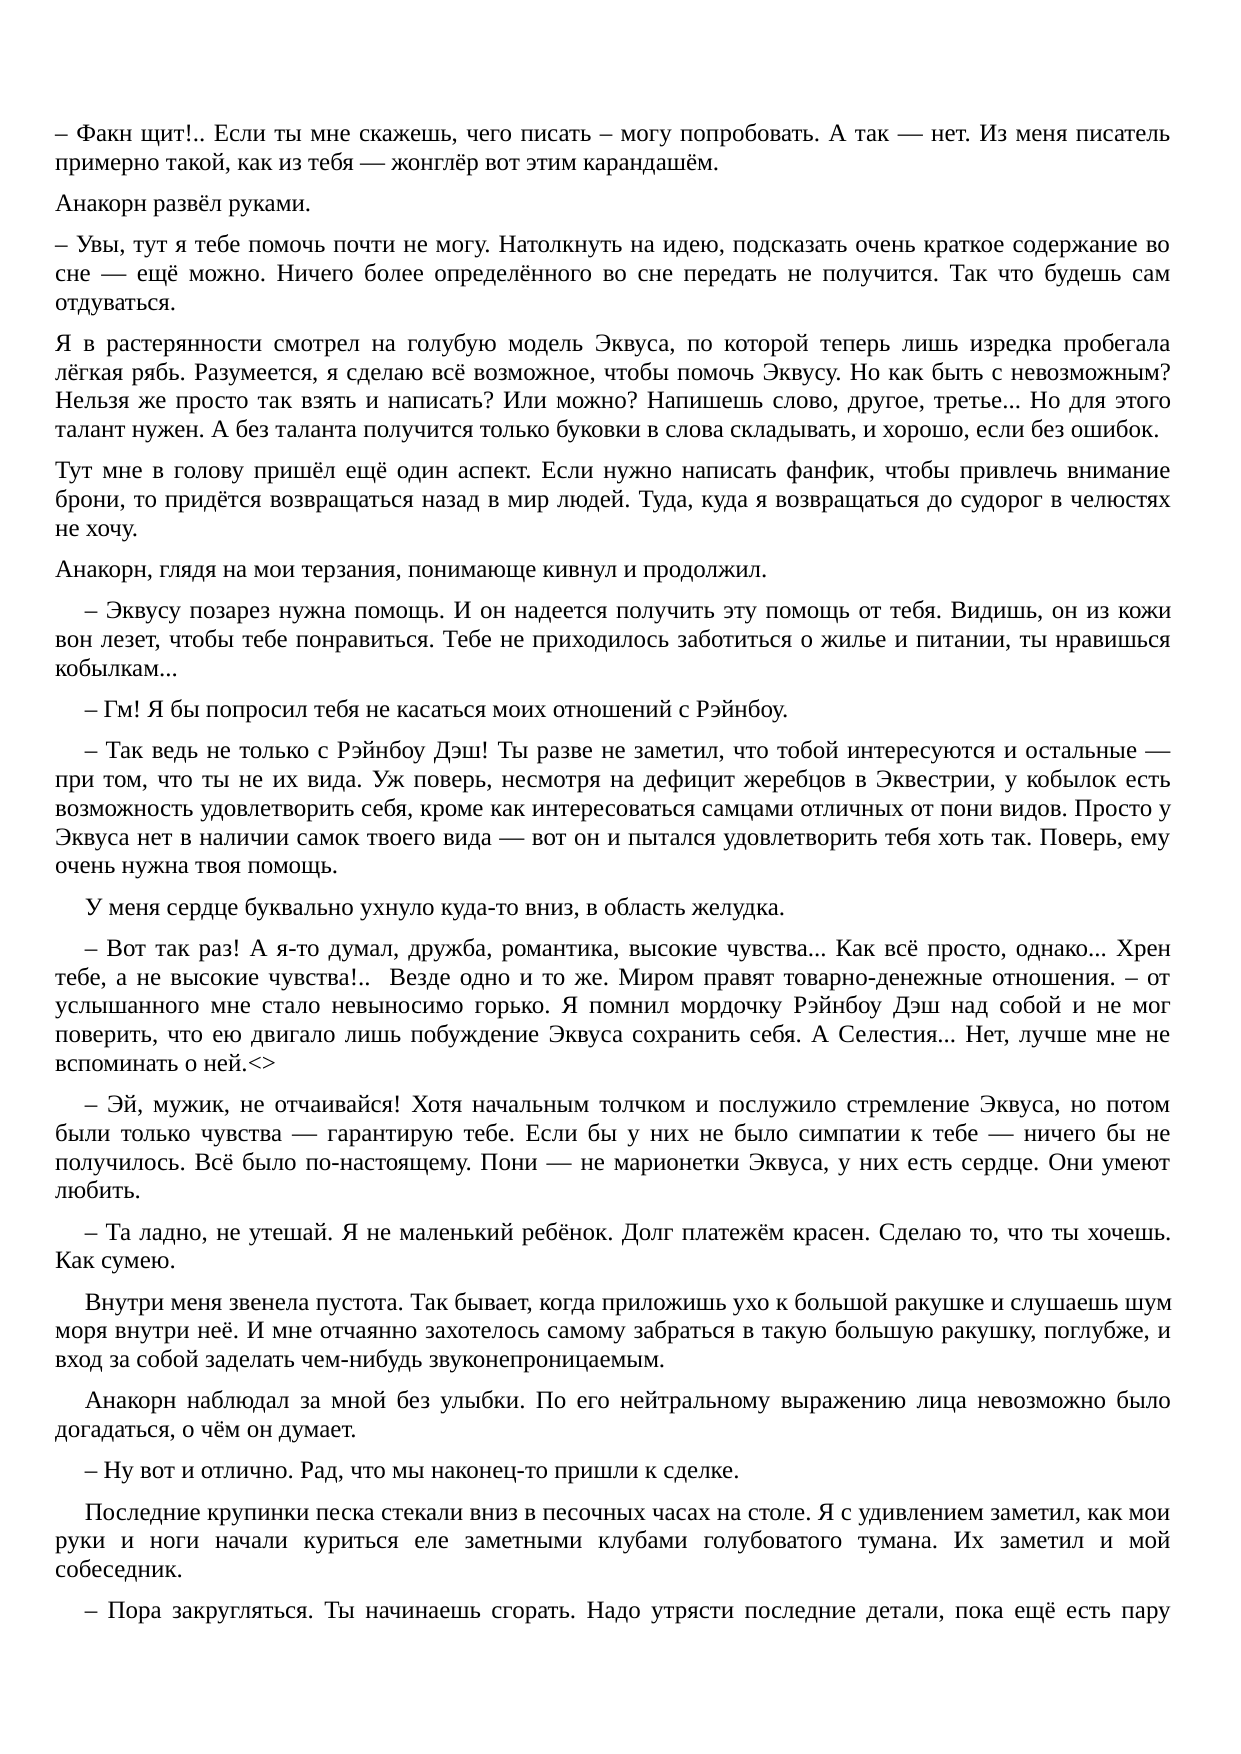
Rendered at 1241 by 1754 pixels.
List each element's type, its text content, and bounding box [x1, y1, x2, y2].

text – Ну вот и отлично. Рад, что мы наконец-то пришли к сделке. [55, 1456, 1172, 1484]
text – Увы, тут я тебе помочь почти не могу. Натолкнуть на идею, подсказать очень краткое содержание во сне — ещё можно. Ничего более определённого во сне передать не получится. Так что будешь сам отдуваться. [55, 229, 1172, 316]
text – Пора закругляться. Ты начинаешь сгорать. Надо утрясти последние детали, пока ещё есть пару [55, 1596, 1172, 1624]
text Я в растерянности смотрел на голубую модель Эквуса, по которой теперь лишь изредка пробегала лёгкая рябь. Разумеется, я сделаю всё возможное, чтобы помочь Эквусу. Но как быть с невозможным? Нельзя же просто так взять и написать? Или можно? Напишешь слово, другое, третье... Но для этого талант нужен. А без таланта получится только буковки в слова складывать, и хорошо, если без ошибок. [55, 328, 1172, 443]
text Тут мне в голову пришёл ещё один аспект. Если нужно написать фанфик, чтобы привлечь внимание брони, то придётся возвращаться назад в мир людей. Туда, куда я возвращаться до судорог в челюстях не хочу. [55, 456, 1172, 542]
text – Эй, мужик, не отчаивайся! Хотя начальным толчком и послужило стремление Эквуса, но потом были только чувства — гарантирую тебе. Если бы у них не было симпатии к тебе — ничего бы не получилось. Всё было по-настоящему. Пони — не марионетки Эквуса, у них есть сердце. Они умеют любить. [55, 1089, 1172, 1204]
text У меня сердце буквально ухнуло куда-то вниз, в область желудка. [55, 892, 1172, 921]
text – Так ведь не только с Рэйнбоу Дэш! Ты разве не заметил, что тобой интересуются и остальные — при том, что ты не их вида. Уж поверь, несмотря на дефицит жеребцов в Эквестрии, у кобылок есть возможность удовлетворить себя, кроме как интересоваться самцами отличных от пони видов. Просто у Эквуса нет в наличии самок твоего вида — вот он и пытался удовлетворить тебя хоть так. Поверь, ему очень нужна твоя помощь. [55, 736, 1172, 879]
text Анакорн наблюдал за мной без улыбки. По его нейтральному выражению лица невозможно было догадаться, о чём он думает. [55, 1386, 1172, 1443]
text – Вот так раз! А я-то думал, дружба, романтика, высокие чувства... Как всё просто, однако... Хрен тебе, а не высокие чувства!.. Везде одно и то же. Миром правят товарно-денежные отношения. – от услышанного мне стало невыносимо горько. Я помнил мордочку Рэйнбоу Дэш над собой и не мог поверить, что ею двигало лишь побуждение Эквуса сохранить себя. А Селестия... Нет, лучше мне не вспоминать о ней.<> [55, 933, 1172, 1077]
text Внутри меня звенела пустота. Так бывает, когда приложишь ухо к большой ракушке и слушаешь шум моря внутри неё. И мне отчаянно захотелось самому забраться в такую большую ракушку, поглубже, и вход за собой заделать чем-нибудь звуконепроницаемым. [55, 1287, 1172, 1373]
text Анакорн развёл руками. [55, 188, 1172, 217]
text Последние крупинки песка стекали вниз в песочных часах на столе. Я с удивлением заметил, как мои руки и ноги начали куриться еле заметными клубами голубоватого тумана. Их заметил и мой собеседник. [55, 1497, 1172, 1583]
text – Гм! Я бы попросил тебя не касаться моих отношений с Рэйнбоу. [55, 694, 1172, 723]
text – Эквусу позарез нужна помощь. И он надеется получить эту помощь от тебя. Видишь, он из кожи вон лезет, чтобы тебе понравиться. Тебе не приходилось заботиться о жилье и питании, ты нравишься кобылкам... [55, 596, 1172, 682]
text – Факн щит!.. Если ты мне скажешь, чего писать – могу попробовать. А так — нет. Из меня писатель примерно такой, как из тебя — жонглёр вот этим карандашём. [55, 118, 1172, 176]
text – Та ладно, не утешай. Я не маленький ребёнок. Долг платежём красен. Сделаю то, что ты хочешь. Как сумею. [55, 1217, 1172, 1274]
text Анакорн, глядя на мои терзания, понимающе кивнул и продолжил. [55, 554, 1172, 583]
